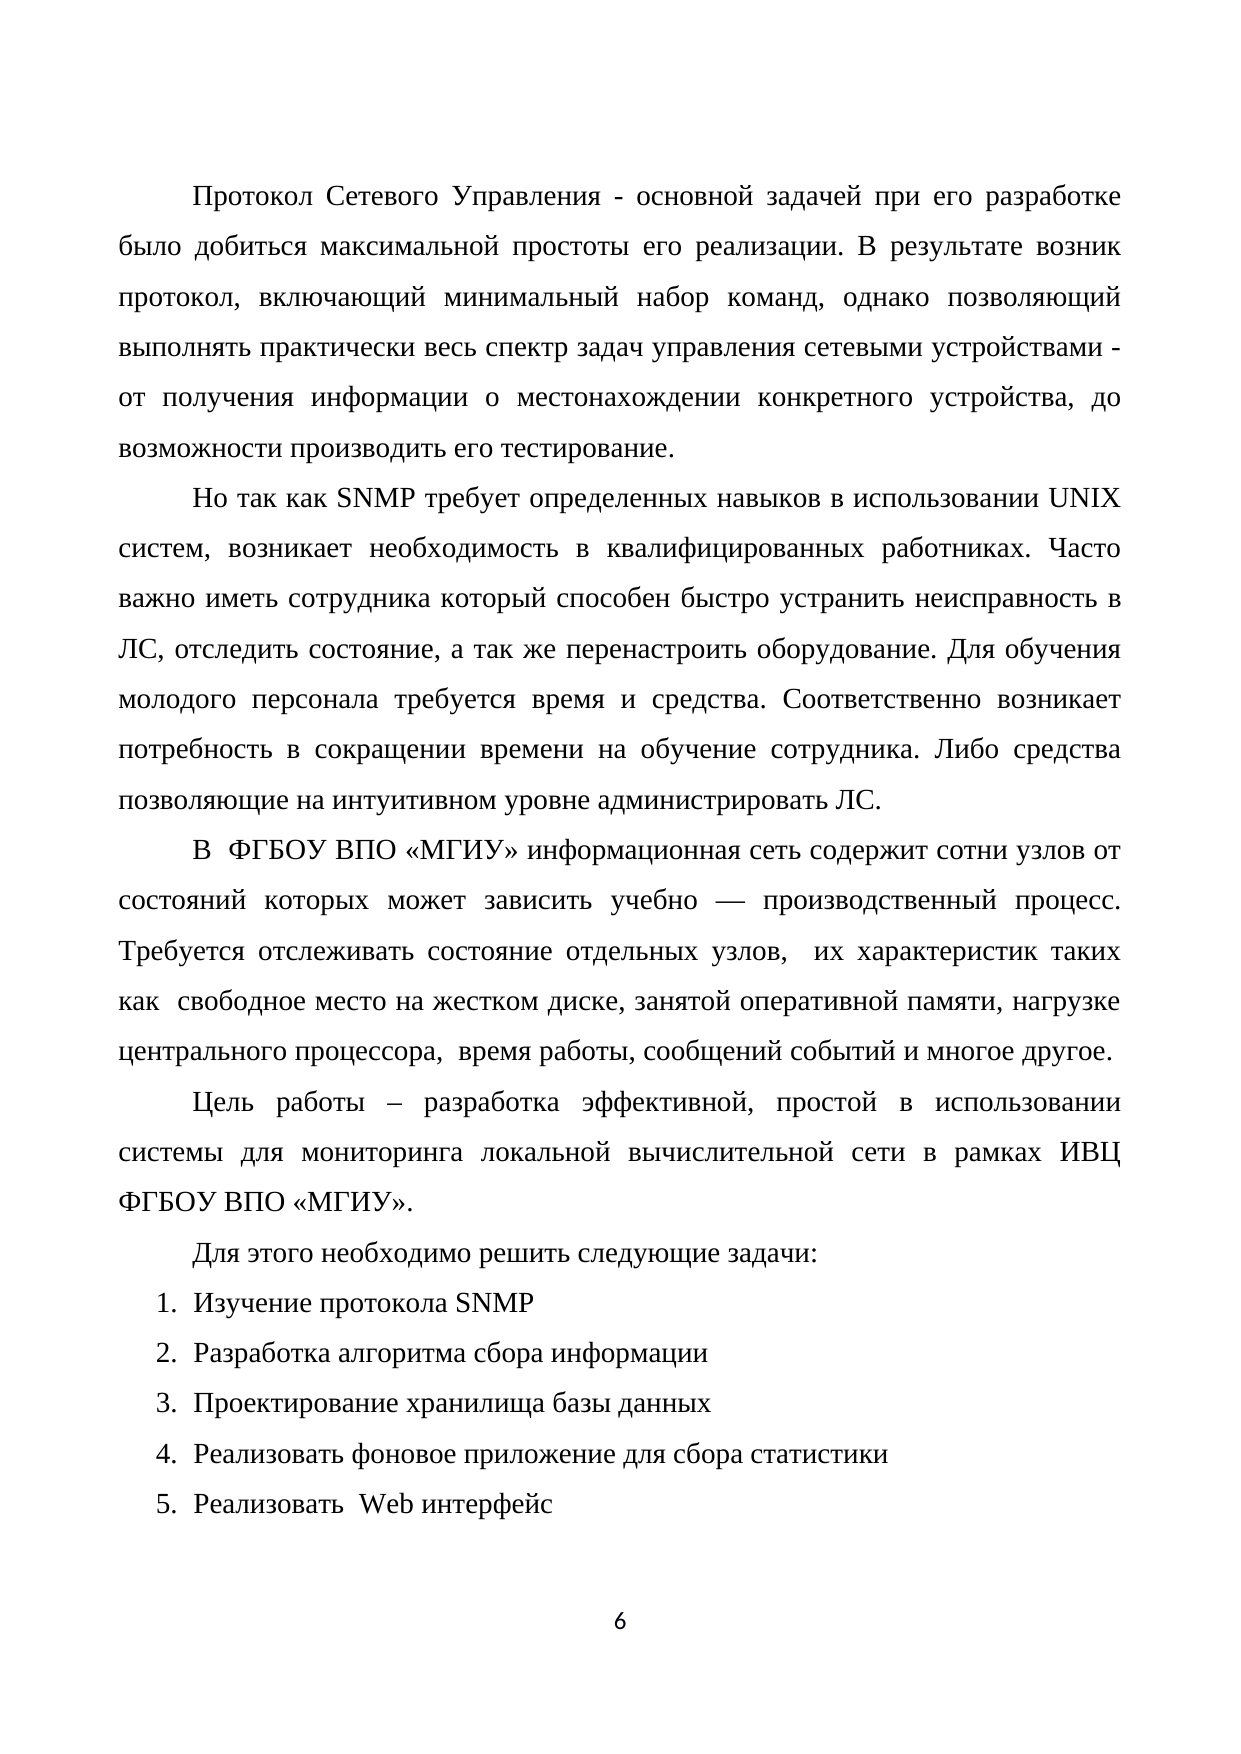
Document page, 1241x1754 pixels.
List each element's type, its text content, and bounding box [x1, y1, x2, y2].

text Для этого необходимо решить следующие задачи: [118, 1235, 1122, 1268]
list Разработка алгоритма сбора информации [156, 1335, 1122, 1369]
list Изучение протокола SNMP [156, 1285, 1122, 1318]
list Реализовать Web интерфейс [156, 1486, 1122, 1520]
text В ФГБОУ ВПО «МГИУ» информационная сеть содержит сотни узлов от состояний которых может зависить учебно — производственный процесс. Требуется отслеживать состояние отдельных узлов, их характеристик таких как свободное место на жестком диске, занятой оперативной памяти, нагрузке центрального процессора, время работы, сообщений событий и многое другое. Цель работы – разработка эффективной, простой в использовании системы для мониторинга локальной вычислительной сети в рамках ИВЦ ФГБОУ ВПО «МГИУ». [118, 832, 1122, 1218]
text Но так как SNMP требует определенных навыков в использовании UNIX систем, возникает необходимость в квалифицированных работниках. Часто важно иметь сотрудника который способен быстро устранить неисправность в ЛС, отследить состояние, а так же перенастроить оборудование. Для обучения молодого персонала требуется время и средства. Соответственно возникает потребность в сокращении времени на обучение сотрудника. Либо средства позволяющие на интуитивном уровне администрировать ЛС. [118, 480, 1122, 815]
list Проектирование хранилища базы данных [156, 1386, 1122, 1419]
list Реализовать фоновое приложение для сбора статистики [156, 1436, 1122, 1469]
text Протокол Сетевого Управления - основной задачей при его разработке было добиться максимальной простоты его реализации. В результате возник протокол, включающий минимальный набор команд, однако позволяющий выполнять практически весь спектр задач управления сетевыми устройствами - от получения информации о местонахождении конкретного устройства, до возможности производить его тестирование. [118, 178, 1122, 463]
